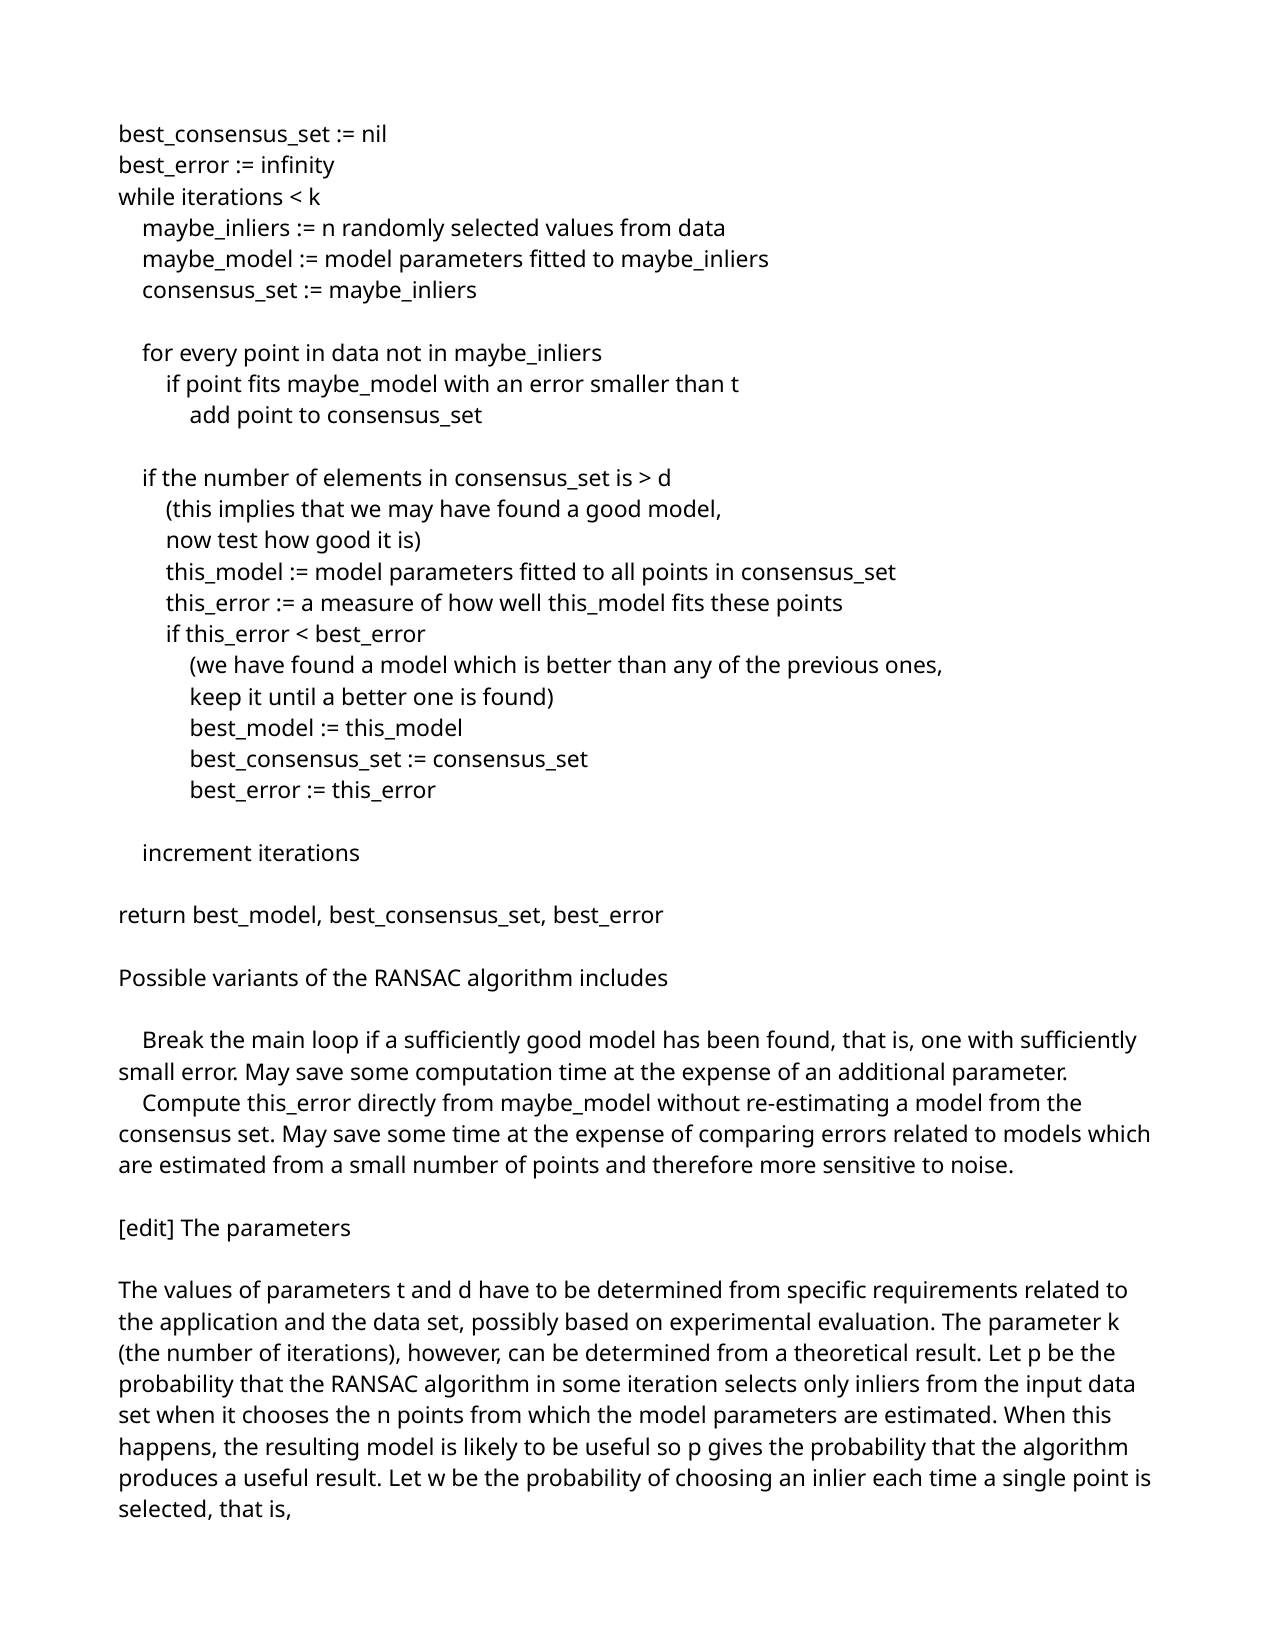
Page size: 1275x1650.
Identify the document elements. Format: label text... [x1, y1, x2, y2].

text [edit] The parameters [118, 1212, 1157, 1243]
text now test how good it is) [118, 524, 1157, 556]
text maybe_model := model parameters fitted to maybe_inliers [118, 243, 1157, 274]
text return best_model, best_consensus_set, best_error [118, 899, 1157, 931]
text add point to consensus_set [118, 399, 1157, 431]
text if point fits maybe_model with an error smaller than t [118, 368, 1157, 399]
text best_error := this_error [118, 774, 1157, 806]
text Compute this_error directly from maybe_model without re-estimating a model from the consensus set. May save some time at the expense of comparing errors related to models which are estimated from a small number of points and therefore more sensitive to noise. [118, 1087, 1157, 1181]
text consensus_set := maybe_inliers [118, 274, 1157, 306]
text best_consensus_set := consensus_set [118, 743, 1157, 774]
text best_error := infinity [118, 149, 1157, 181]
text this_model := model parameters fitted to all points in consensus_set [118, 556, 1157, 587]
text The values of parameters t and d have to be determined from specific requirements related to the application and the data set, possibly based on experimental evaluation. The parameter k (the number of iterations), however, can be determined from a theoretical result. Let p be the probability that the RANSAC algorithm in some iteration selects only inliers from the input data set when it chooses the n points from which the model parameters are estimated. When this happens, the resulting model is likely to be useful so p gives the probability that the algorithm produces a useful result. Let w be the probability of choosing an inlier each time a single point is selected, that is, [118, 1274, 1157, 1524]
text best_model := this_model [118, 712, 1157, 743]
text (we have found a model which is better than any of the previous ones, [118, 649, 1157, 681]
text best_consensus_set := nil [118, 118, 1157, 149]
text maybe_inliers := n randomly selected values from data [118, 212, 1157, 243]
text if this_error < best_error [118, 618, 1157, 649]
text Possible variants of the RANSAC algorithm includes [118, 962, 1157, 993]
text for every point in data not in maybe_inliers [118, 337, 1157, 368]
text Break the main loop if a sufficiently good model has been found, that is, one with sufficiently small error. May save some computation time at the expense of an additional parameter. [118, 1024, 1157, 1087]
text while iterations < k [118, 181, 1157, 212]
text this_error := a measure of how well this_model fits these points [118, 587, 1157, 618]
text (this implies that we may have found a good model, [118, 493, 1157, 524]
text keep it until a better one is found) [118, 681, 1157, 712]
text increment iterations [118, 837, 1157, 868]
text if the number of elements in consensus_set is > d [118, 462, 1157, 493]
